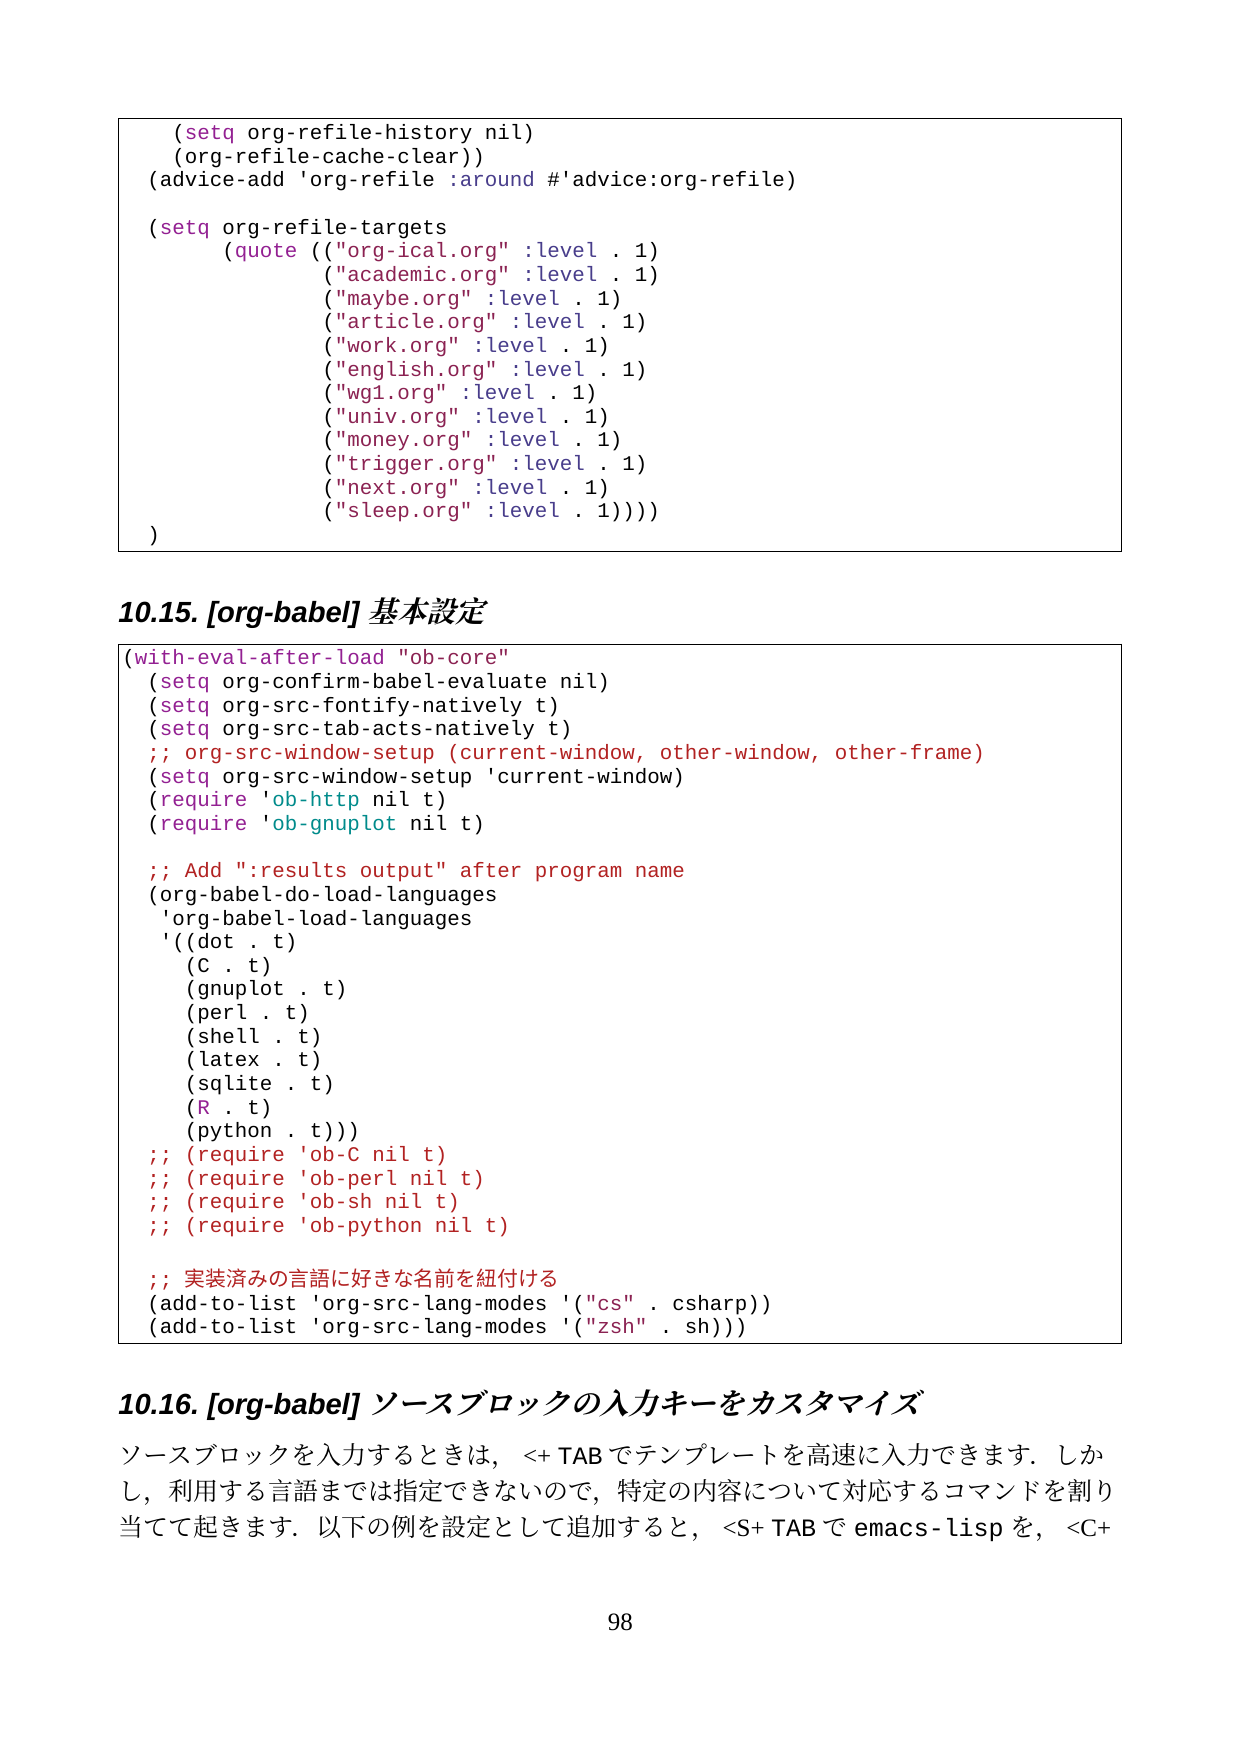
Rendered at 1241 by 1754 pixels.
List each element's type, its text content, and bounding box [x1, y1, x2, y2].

text (python . t))) [119, 1116, 1121, 1140]
text (gnuplot . t) [119, 974, 1121, 998]
text ;; org-src-window-setup (current-window, other-window, other-frame) [119, 738, 1121, 762]
text (setq org-src-window-setup 'current-window) [119, 762, 1121, 785]
text ("maybe.org" :level . 1) [119, 284, 1121, 307]
text (setq org-refile-targets [119, 213, 1121, 236]
text (advice-add 'org-refile :around #'advice:org-refile) [119, 165, 1121, 189]
text (require 'ob-gnuplot nil t) [119, 809, 1121, 833]
text ("univ.org" :level . 1) [119, 402, 1121, 426]
text (quote (("org-ical.org" :level . 1) [119, 236, 1121, 260]
text (setq org-confirm-babel-evaluate nil) [119, 667, 1121, 691]
text (add-to-list 'org-src-lang-modes '("zsh" . sh))) [119, 1312, 1121, 1343]
text ソースブロックを入力するときは， <+ TAB でテンプレートを高速に入力できます．しかし，利用する言語までは指定できないので，特定の内容について対応するコマンドを割り当てて起きます．以下の例を設定として追加すると， <S+ TAB で emacs-lisp を， <C+ [118, 1436, 1122, 1544]
text ("money.org" :level . 1) [119, 426, 1121, 449]
text ("english.org" :level . 1) [119, 354, 1121, 378]
text ("trigger.org" :level . 1) [119, 449, 1121, 473]
text ;; (require 'ob-python nil t) [119, 1211, 1121, 1234]
text (setq org-refile-history nil) [119, 119, 1121, 142]
text (shell . t) [119, 1022, 1121, 1045]
text (C . t) [119, 951, 1121, 974]
text ("academic.org" :level . 1) [119, 260, 1121, 284]
text (with-eval-after-load "ob-core" [119, 645, 1121, 667]
text (perl . t) [119, 998, 1121, 1022]
text ;; (require 'ob-C nil t) [119, 1140, 1121, 1164]
text 'org-babel-load-languages [119, 903, 1121, 927]
text ;; 実装済みの言語に好きな名前を紐付ける [119, 1258, 1121, 1289]
text ("wg1.org" :level . 1) [119, 378, 1121, 402]
text (require 'ob-http nil t) [119, 785, 1121, 809]
text ;; (require 'ob-perl nil t) [119, 1164, 1121, 1187]
text ("next.org" :level . 1) [119, 473, 1121, 496]
text (org-refile-cache-clear)) [119, 142, 1121, 165]
text (R . t) [119, 1093, 1121, 1116]
text ;; Add ":results output" after program name [119, 856, 1121, 880]
text (sqlite . t) [119, 1069, 1121, 1093]
text (setq org-src-tab-acts-natively t) [119, 714, 1121, 738]
subtitle [org-babel] 基本設定 [118, 589, 1122, 631]
text (org-babel-do-load-languages [119, 880, 1121, 903]
text (setq org-src-fontify-natively t) [119, 691, 1121, 714]
text ("sleep.org" :level . 1)))) [119, 496, 1121, 520]
text ;; (require 'ob-sh nil t) [119, 1187, 1121, 1211]
text ("work.org" :level . 1) [119, 331, 1121, 354]
text (add-to-list 'org-src-lang-modes '("cs" . csharp)) [119, 1289, 1121, 1312]
text (latex . t) [119, 1045, 1121, 1069]
text '((dot . t) [119, 927, 1121, 951]
subtitle [org-babel] ソースブロックの入力キーをカスタマイズ [118, 1381, 1122, 1423]
text ) [119, 520, 1121, 551]
text ("article.org" :level . 1) [119, 307, 1121, 331]
